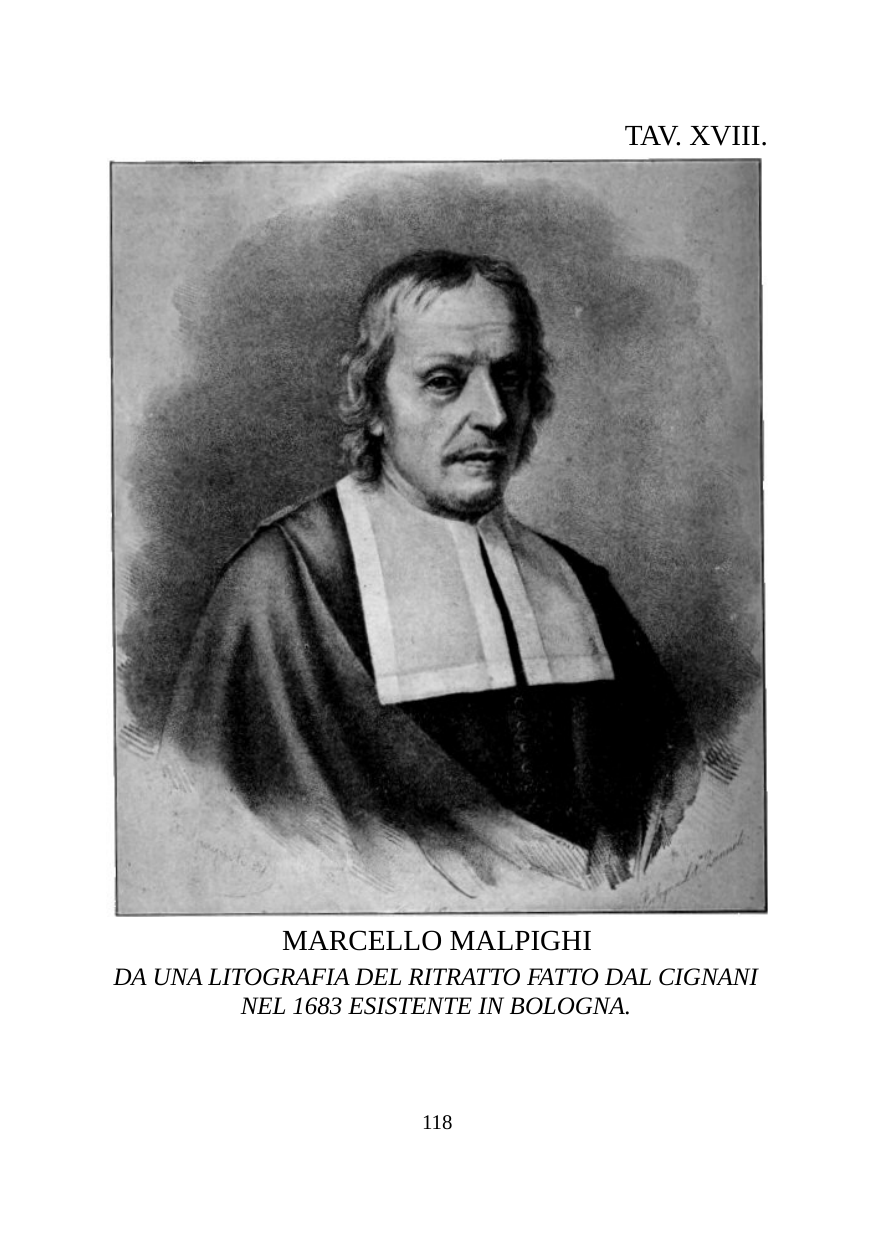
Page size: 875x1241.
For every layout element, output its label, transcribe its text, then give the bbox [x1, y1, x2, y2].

text TAV. XVIII. [106, 118, 768, 152]
text DA UNA LITOGRAFIA DEL RITRATTO FATTO DAL CIGNANI NEL 1683 ESISTENTE IN BOLOGNA. [106, 962, 768, 1020]
text MARCELLO MALPIGHI [106, 917, 768, 957]
picture [106, 157, 768, 917]
text [106, 152, 768, 157]
